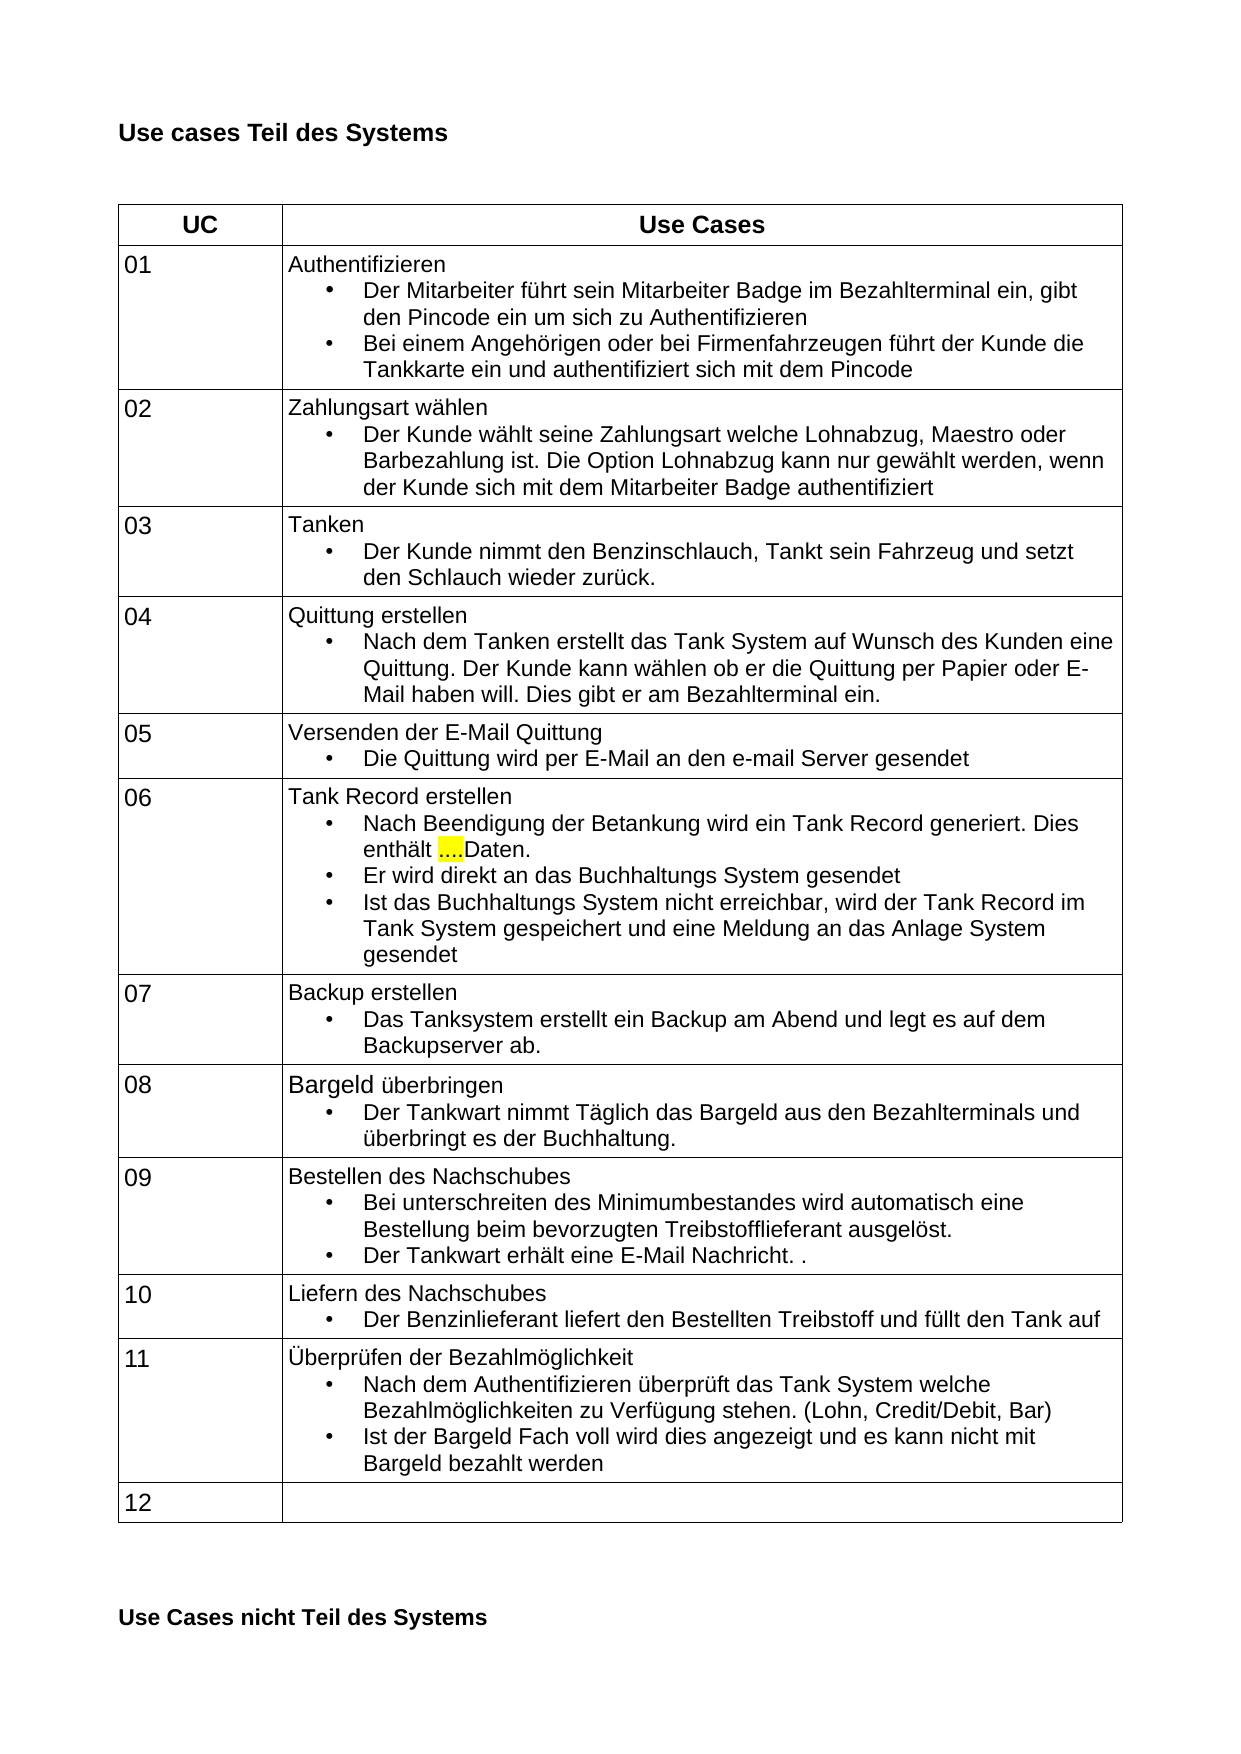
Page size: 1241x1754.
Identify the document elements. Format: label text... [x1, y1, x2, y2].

table_cell Überprüfen der Bezahlmöglichkeit Nach dem Authentifizieren überprüft das Tank System welche Bezahlmöglichkeiten zu Verfügung stehen. (Lohn, Credit/Debit, Bar) Ist der Bargeld Fach voll wird dies angezeigt und es kann nicht mit Bargeld bezahlt werden [283, 1339, 1122, 1482]
table_cell Authentifizieren Der Mitarbeiter führt sein Mitarbeiter Badge im Bezahlterminal ein, gibt den Pincode ein um sich zu Authentifizieren Bei einem Angehörigen oder bei Firmenfahrzeugen führt der Kunde die Tankkarte ein und authentifiziert sich mit dem Pincode [283, 246, 1122, 388]
table_cell Bargeld überbringen Der Tankwart nimmt Täglich das Bargeld aus den Bezahlterminals und überbringt es der Buchhaltung. [283, 1065, 1122, 1157]
table_header UC [119, 205, 282, 245]
table_cell 07 [119, 975, 282, 1064]
table_cell 02 [119, 390, 282, 506]
table_header Use Cases [283, 205, 1122, 245]
table_cell 01 [119, 246, 282, 388]
table_cell Zahlungsart wählen Der Kunde wählt seine Zahlungsart welche Lohnabzug, Maestro oder Barbezahlung ist. Die Option Lohnabzug kann nur gewählt werden, wenn der Kunde sich mit dem Mitarbeiter Badge authentifiziert [283, 390, 1122, 506]
table_cell 04 [119, 597, 282, 713]
table_cell 09 [119, 1158, 282, 1274]
table_cell Tank Record erstellen Nach Beendigung der Betankung wird ein Tank Record generiert. Dies enthält ....Daten. Er wird direkt an das Buchhaltungs System gesendet Ist das Buchhaltungs System nicht erreichbar, wird der Tank Record im Tank System gespeichert und eine Meldung an das Anlage System gesendet [283, 779, 1122, 973]
table_cell 03 [119, 507, 282, 596]
table_cell Bestellen des Nachschubes Bei unterschreiten des Minimumbestandes wird automatisch eine Bestellung beim bevorzugten Treibstofflieferant ausgelöst. Der Tankwart erhält eine E-Mail Nachricht. . [283, 1158, 1122, 1274]
text Use cases Teil des Systems [118, 118, 1122, 147]
table_cell Tanken Der Kunde nimmt den Benzinschlauch, Tankt sein Fahrzeug und setzt den Schlauch wieder zurück. [283, 507, 1122, 596]
table_cell 08 [119, 1065, 282, 1157]
table_cell Quittung erstellen Nach dem Tanken erstellt das Tank System auf Wunsch des Kunden eine Quittung. Der Kunde kann wählen ob er die Quittung per Papier oder E-Mail haben will. Dies gibt er am Bezahlterminal ein. [283, 597, 1122, 713]
table_cell Liefern des Nachschubes Der Benzinlieferant liefert den Bestellten Treibstoff und füllt den Tank auf [283, 1275, 1122, 1338]
table_cell Versenden der E-Mail Quittung Die Quittung wird per E-Mail an den e-mail Server gesendet [283, 714, 1122, 777]
table_cell 05 [119, 714, 282, 777]
table_cell 10 [119, 1275, 282, 1338]
table_cell [283, 1483, 1122, 1522]
table_cell 06 [119, 779, 282, 973]
text Use Cases nicht Teil des Systems [118, 1603, 1122, 1630]
table_cell 12 [119, 1483, 282, 1522]
table_cell Backup erstellen Das Tanksystem erstellt ein Backup am Abend und legt es auf dem Backupserver ab. [283, 975, 1122, 1064]
table_cell 11 [119, 1339, 282, 1482]
